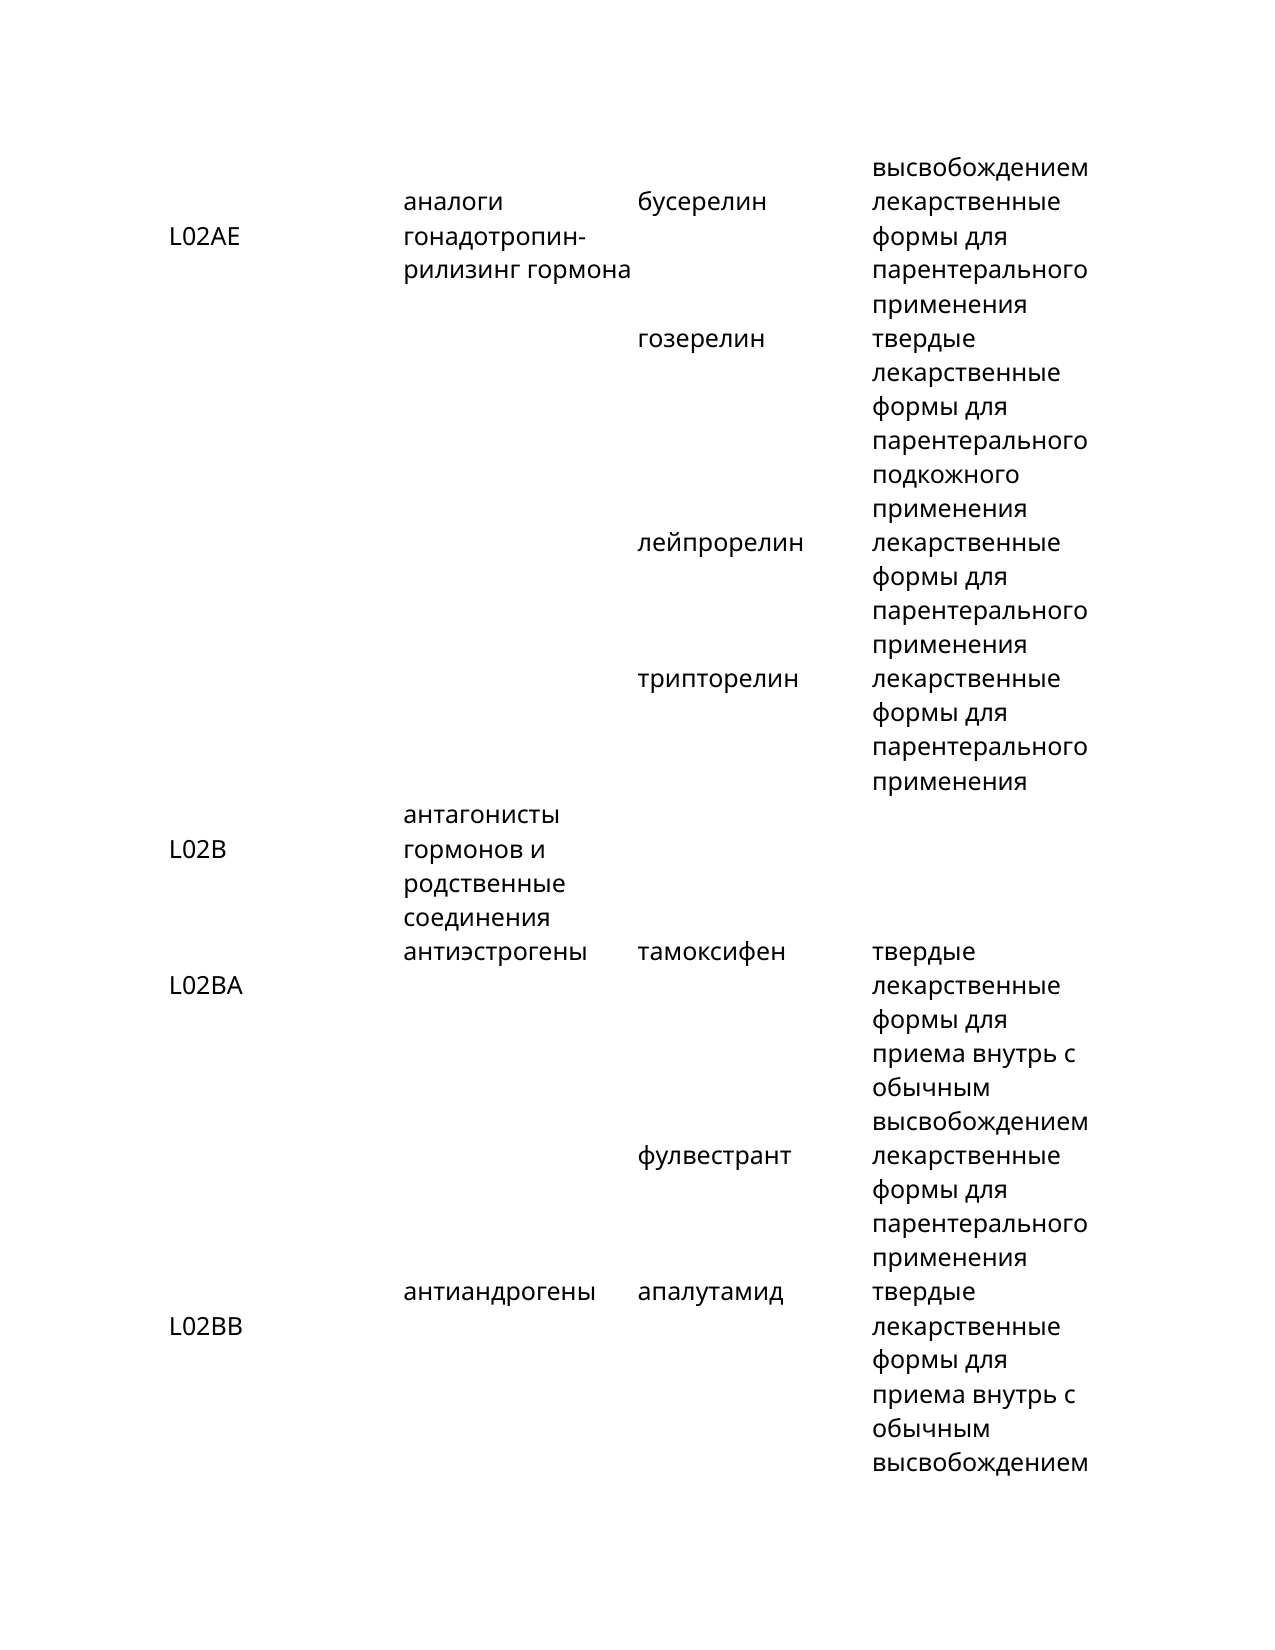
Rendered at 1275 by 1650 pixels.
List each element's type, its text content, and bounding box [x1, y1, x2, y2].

table_cell [872, 797, 1106, 933]
table_cell фулвестрант [638, 1138, 872, 1274]
table_cell апалутамид [638, 1274, 872, 1478]
table_cell высвобождением [872, 150, 1106, 184]
table_cell [403, 150, 637, 184]
table_cell лекарственные формы для парентерального применения [872, 1138, 1106, 1274]
table_cell антиандрогены [403, 1274, 637, 1478]
table_cell трипторелин [638, 661, 872, 797]
table_cell антиэстрогены [403, 934, 637, 1274]
table_cell твердые лекарственные формы для приема внутрь с обычным высвобождением [872, 1274, 1106, 1478]
table_cell твердые лекарственные формы для парентерального подкожного применения [872, 320, 1106, 525]
table_cell лекарственные формы для парентерального применения [872, 525, 1106, 661]
table_cell [638, 150, 872, 184]
table_cell L02BB [169, 1274, 403, 1478]
table_cell L02B [169, 797, 403, 933]
table_cell лекарственные формы для парентерального применения [872, 184, 1106, 320]
table_cell лейпрорелин [638, 525, 872, 661]
table_cell L02AE [169, 184, 403, 797]
table_cell L02BA [169, 934, 403, 1274]
table_cell твердые лекарственные формы для приема внутрь с обычным высвобождением [872, 934, 1106, 1138]
table_cell тамоксифен [638, 934, 872, 1138]
table_cell лекарственные формы для парентерального применения [872, 661, 1106, 797]
table_cell [638, 797, 872, 933]
table_cell бусерелин [638, 184, 872, 320]
table_cell антагонисты гормонов и родственные соединения [403, 797, 637, 933]
table_cell гозерелин [638, 320, 872, 525]
table_cell [169, 150, 403, 184]
table_cell аналоги гонадотропин-рилизинг гормона [403, 184, 637, 797]
